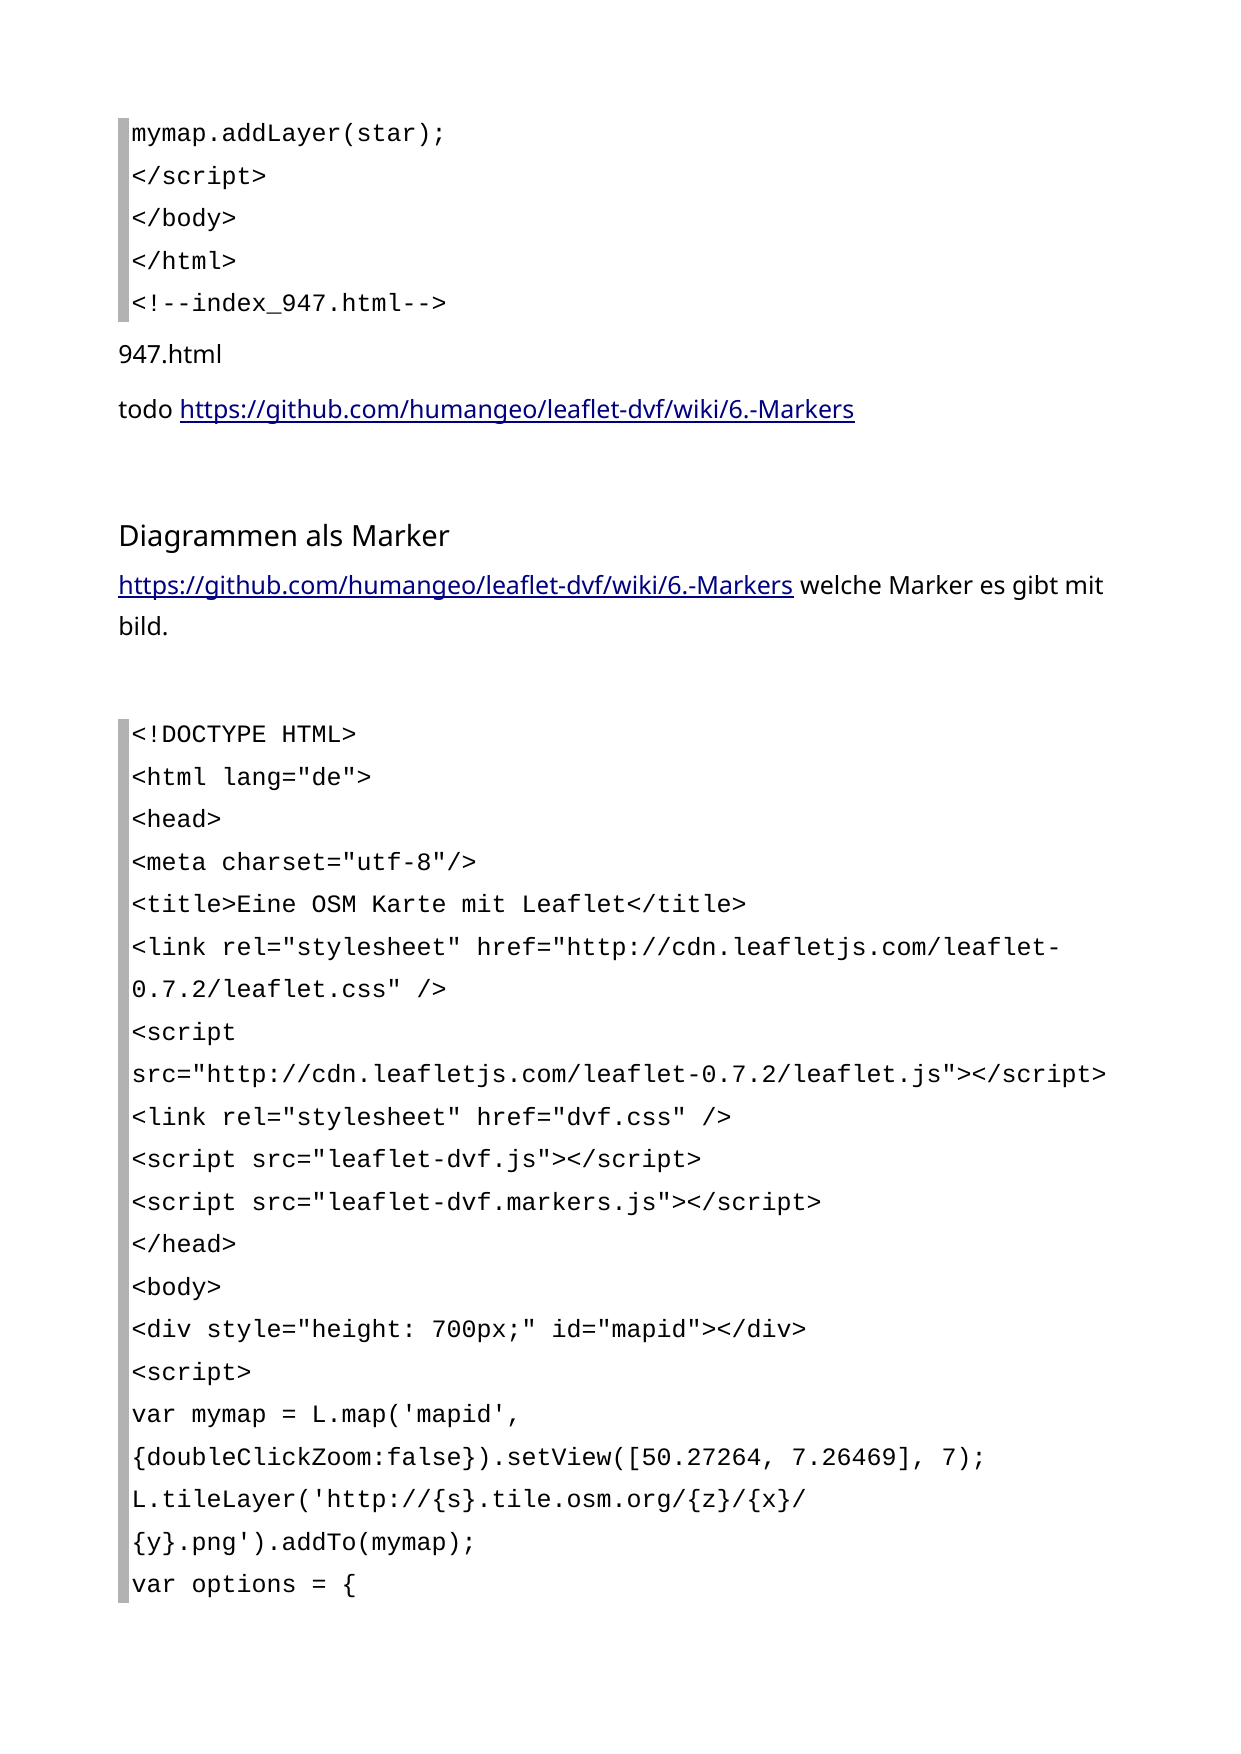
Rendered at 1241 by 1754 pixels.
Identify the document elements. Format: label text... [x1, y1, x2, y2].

text 947.html [118, 336, 1122, 371]
text <link rel="stylesheet" href="http://cdn.leafletjs.com/leaflet-0.7.2/leaflet.css" /> [129, 932, 1122, 1005]
text var mymap = L.map('mapid', {doubleClickZoom:false}).setView([50.27264, 7.26469], 7); [129, 1399, 1122, 1473]
text <script src="leaflet-dvf.js"></script> [129, 1144, 1122, 1175]
text <title>Eine OSM Karte mit Leaflet</title> [129, 889, 1122, 920]
text <script src="http://cdn.leafletjs.com/leaflet-0.7.2/leaflet.js"></script> [129, 1017, 1122, 1090]
text </html> [129, 246, 1122, 277]
text <link rel="stylesheet" href="dvf.css" /> [129, 1102, 1122, 1133]
text <body> [129, 1272, 1122, 1303]
text <meta charset="utf-8"/> [129, 847, 1122, 878]
text <div style="height: 700px;" id="mapid"></div> [129, 1314, 1122, 1345]
text mymap.addLayer(star); [129, 118, 1122, 149]
text <html lang="de"> [129, 762, 1122, 793]
text </body> [129, 203, 1122, 234]
text <script> [129, 1357, 1122, 1388]
text L.tileLayer('http://{s}.tile.osm.org/{z}/{x}/{y}.png').addTo(mymap); [129, 1484, 1122, 1558]
text var options = { [129, 1569, 1122, 1603]
text https://github.com/humangeo/leaflet-dvf/wiki/6.-Markers welche Marker es gibt mit bild. [118, 567, 1122, 642]
text <script src="leaflet-dvf.markers.js"></script> [129, 1187, 1122, 1218]
text </script> [129, 161, 1122, 192]
text </head> [129, 1229, 1122, 1260]
subtitle Diagrammen als Marker [118, 515, 1122, 555]
text <!DOCTYPE HTML> [129, 719, 1122, 750]
text <!--index_947.html--> [129, 288, 1122, 322]
text todo https://github.com/humangeo/leaflet-dvf/wiki/6.-Markers [118, 392, 1122, 426]
text <head> [129, 804, 1122, 835]
